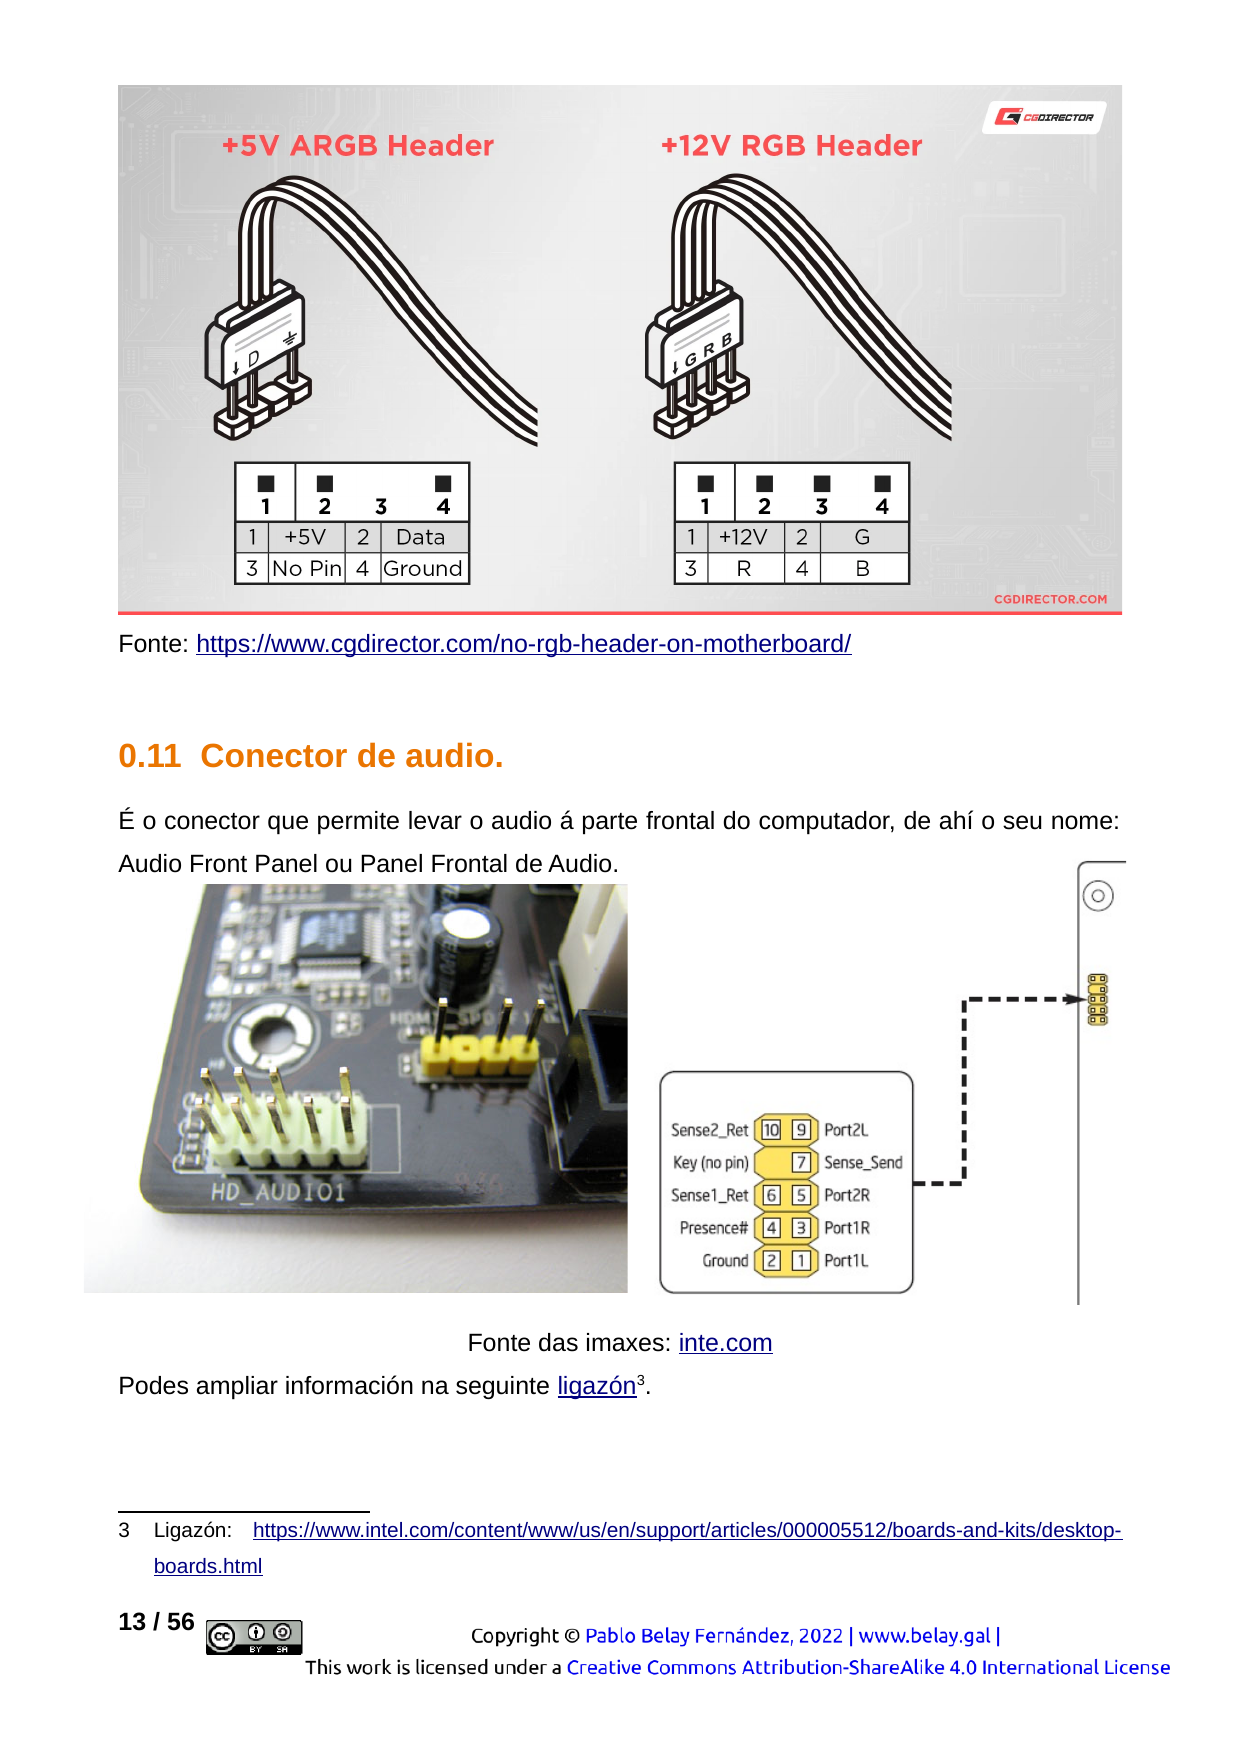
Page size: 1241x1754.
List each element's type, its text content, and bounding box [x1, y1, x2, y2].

text É o conector que permite levar o audio á parte frontal do computador, de ahí o seu nome: Audio Front Panel ou Panel Frontal de Audio. [118, 806, 1122, 878]
text Podes ampliar información na seguinte ligazón. [118, 1371, 1122, 1400]
text Fonte das imaxes: inte.com [118, 1285, 1122, 1357]
picture [83, 884, 628, 1293]
text Fonte: https://www.cgdirector.com/no-rgb-header-on-motherboard/ [118, 615, 1122, 657]
picture [200, 1604, 1205, 1690]
picture [118, 85, 1123, 615]
text Ligazón: https://www.intel.com/content/www/us/en/support/articles/000005512/boards-and-kits/desktop-boards.html [118, 1518, 1122, 1578]
picture [646, 849, 1127, 1305]
subtitle 0.11 Conector de audio. [118, 736, 1122, 774]
